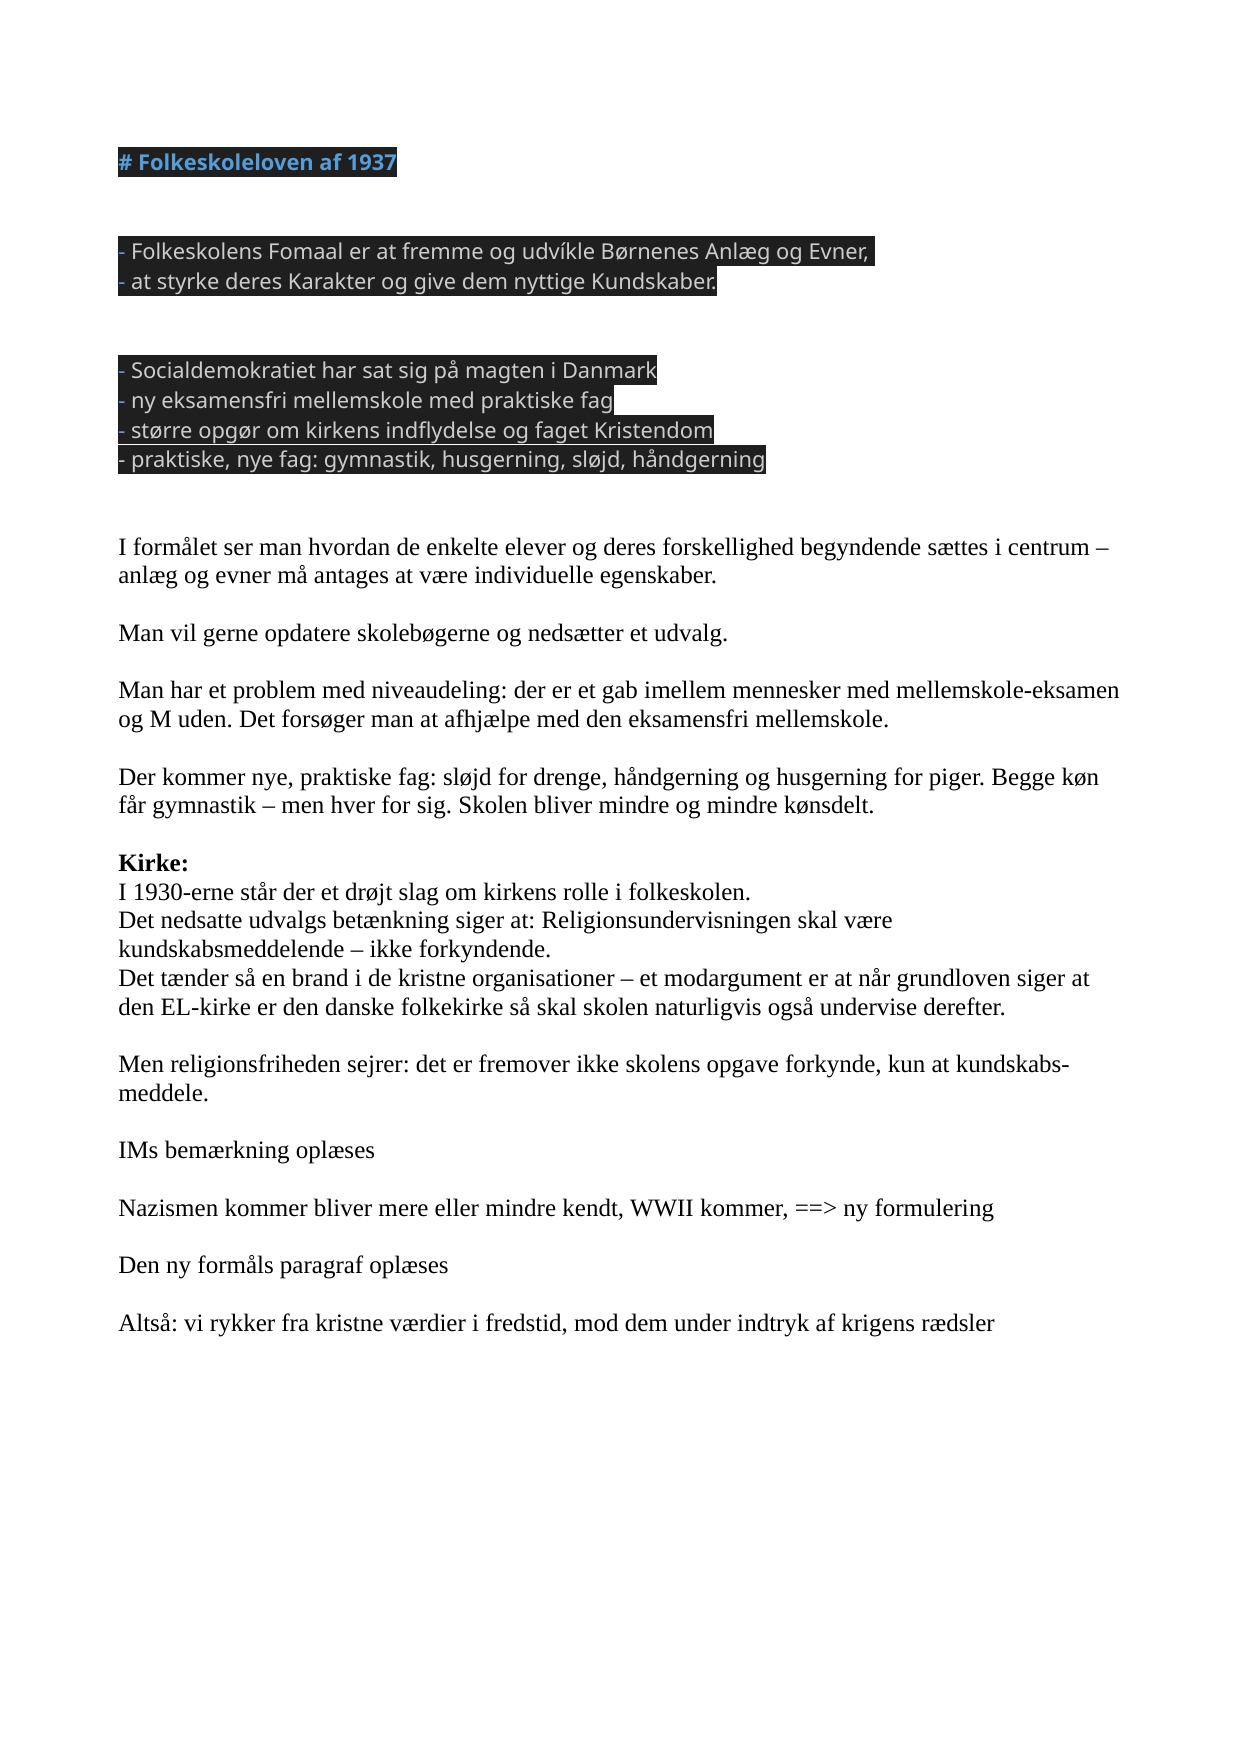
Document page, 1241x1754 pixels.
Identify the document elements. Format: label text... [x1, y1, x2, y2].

text # Folkeskoleloven af 1937 [118, 147, 1122, 177]
text IMs bemærkning oplæses [118, 1136, 1122, 1164]
text Nazismen kommer bliver mere eller mindre kendt, WWII kommer, ==> ny formulering [118, 1193, 1122, 1222]
text Men religionsfriheden sejrer: det er fremover ikke skolens opgave forkynde, kun at kundskabs-meddele. [118, 1049, 1122, 1107]
text - ny eksamensfri mellemskole med praktiske fag [118, 385, 1122, 415]
text - Socialdemokratiet har sat sig på magten i Danmark [118, 355, 1122, 385]
text Altså: vi rykker fra kristne værdier i fredstid, mod dem under indtryk af krigens rædsler [118, 1308, 1122, 1337]
text Man har et problem med niveaudeling: der er et gab imellem mennesker med mellemskole-eksamen og M uden. Det forsøger man at afhjælpe med den eksamensfri mellemskole. [118, 676, 1122, 733]
text I 1930-erne står der et drøjt slag om kirkens rolle i folkeskolen. [118, 877, 1122, 906]
text Det tænder så en brand i de kristne organisationer – et modargument er at når grundloven siger at den EL-kirke er den danske folkekirke så skal skolen naturligvis også undervise derefter. [118, 963, 1122, 1021]
text Kirke: [118, 848, 1122, 877]
text - Folkeskolens Fomaal er at fremme og udvíkle Børnenes Anlæg og Evner, [118, 236, 1122, 266]
text Den ny formåls paragraf oplæses [118, 1251, 1122, 1279]
text - at styrke deres Karakter og give dem nyttige Kundskaber. [118, 266, 1122, 296]
text I formålet ser man hvordan de enkelte elever og deres forskellighed begyndende sættes i centrum – anlæg og evner må antages at være individuelle egenskaber. [118, 532, 1122, 589]
text Der kommer nye, praktiske fag: sløjd for drenge, håndgerning og husgerning for piger. Begge køn får gymnastik – men hver for sig. Skolen bliver mindre og mindre kønsdelt. [118, 762, 1122, 819]
text Man vil gerne opdatere skolebøgerne og nedsætter et udvalg. [118, 618, 1122, 647]
text Det nedsatte udvalgs betænkning siger at: Religionsundervisningen skal være kundskabsmeddelende – ikke forkyndende. [118, 906, 1122, 963]
text - praktiske, nye fag: gymnastik, husgerning, sløjd, håndgerning [118, 444, 1122, 474]
text - større opgør om kirkens indflydelse og faget Kristendom [118, 415, 1122, 444]
